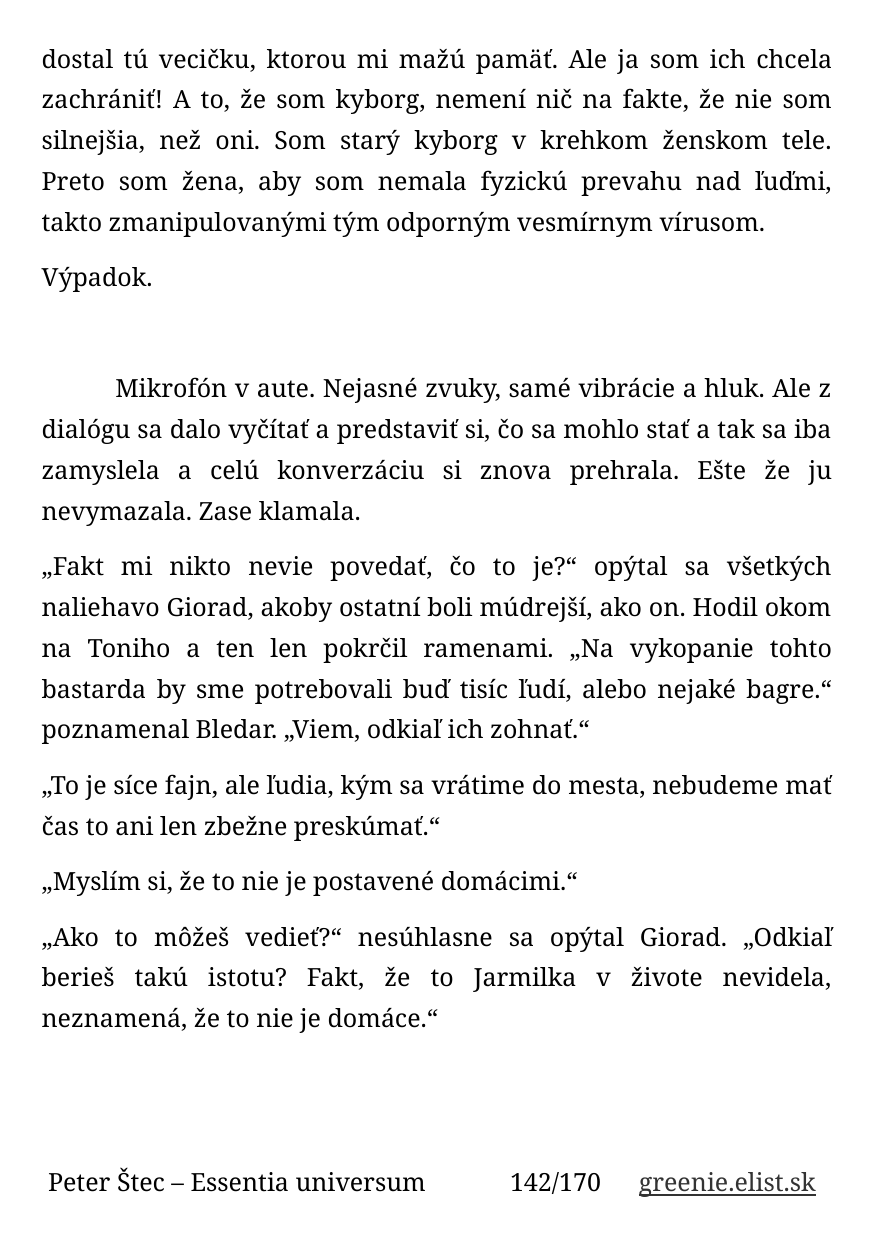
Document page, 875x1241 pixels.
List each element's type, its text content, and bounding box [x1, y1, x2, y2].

text dostal tú vecičku, ktorou mi mažú pamäť. Ale ja som ich chcela zachrániť! A to, že som kyborg, nemení nič na fakte, že nie som silnejšia, než oni. Som starý kyborg v krehkom ženskom tele. Preto som žena, aby som nemala fyzickú prevahu nad ľuďmi, takto zmanipulovanými tým odporným vesmírnym vírusom. [41, 41, 833, 239]
text „Fakt mi nikto nevie povedať, čo to je?“ opýtal sa všetkých naliehavo Giorad, akoby ostatní boli múdrejší, ako on. Hodil okom na Toniho a ten len pokrčil ramenami. „Na vykopanie tohto bastarda by sme potrebovali buď tisíc ľudí, alebo nejaké bagre.“ poznamenal Bledar. „Viem, odkiaľ ich zohnať.“ [41, 549, 833, 746]
text Výpadok. [41, 260, 833, 294]
text „To je síce fajn, ale ľudia, kým sa vrátime do mesta, nebudeme mať čas to ani len zbežne preskúmať.“ [41, 768, 833, 842]
text „Ako to môžeš vedieť?“ nesúhlasne sa opýtal Giorad. „Odkiaľ berieš takú istotu? Fakt, že to Jarmilka v živote nevidela, neznamená, že to nie je domáce.“ [41, 919, 833, 1035]
text „Myslím si, že to nie je postavené domácimi.“ [41, 864, 833, 898]
text Mikrofón v aute. Nejasné zvuky, samé vibrácie a hluk. Ale z dialógu sa dalo vyčítať a predstaviť si, čo sa mohlo stať a tak sa iba zamyslela a celú konverzáciu si znova prehrala. Ešte že ju nevymazala. Zase klamala. [41, 371, 833, 527]
